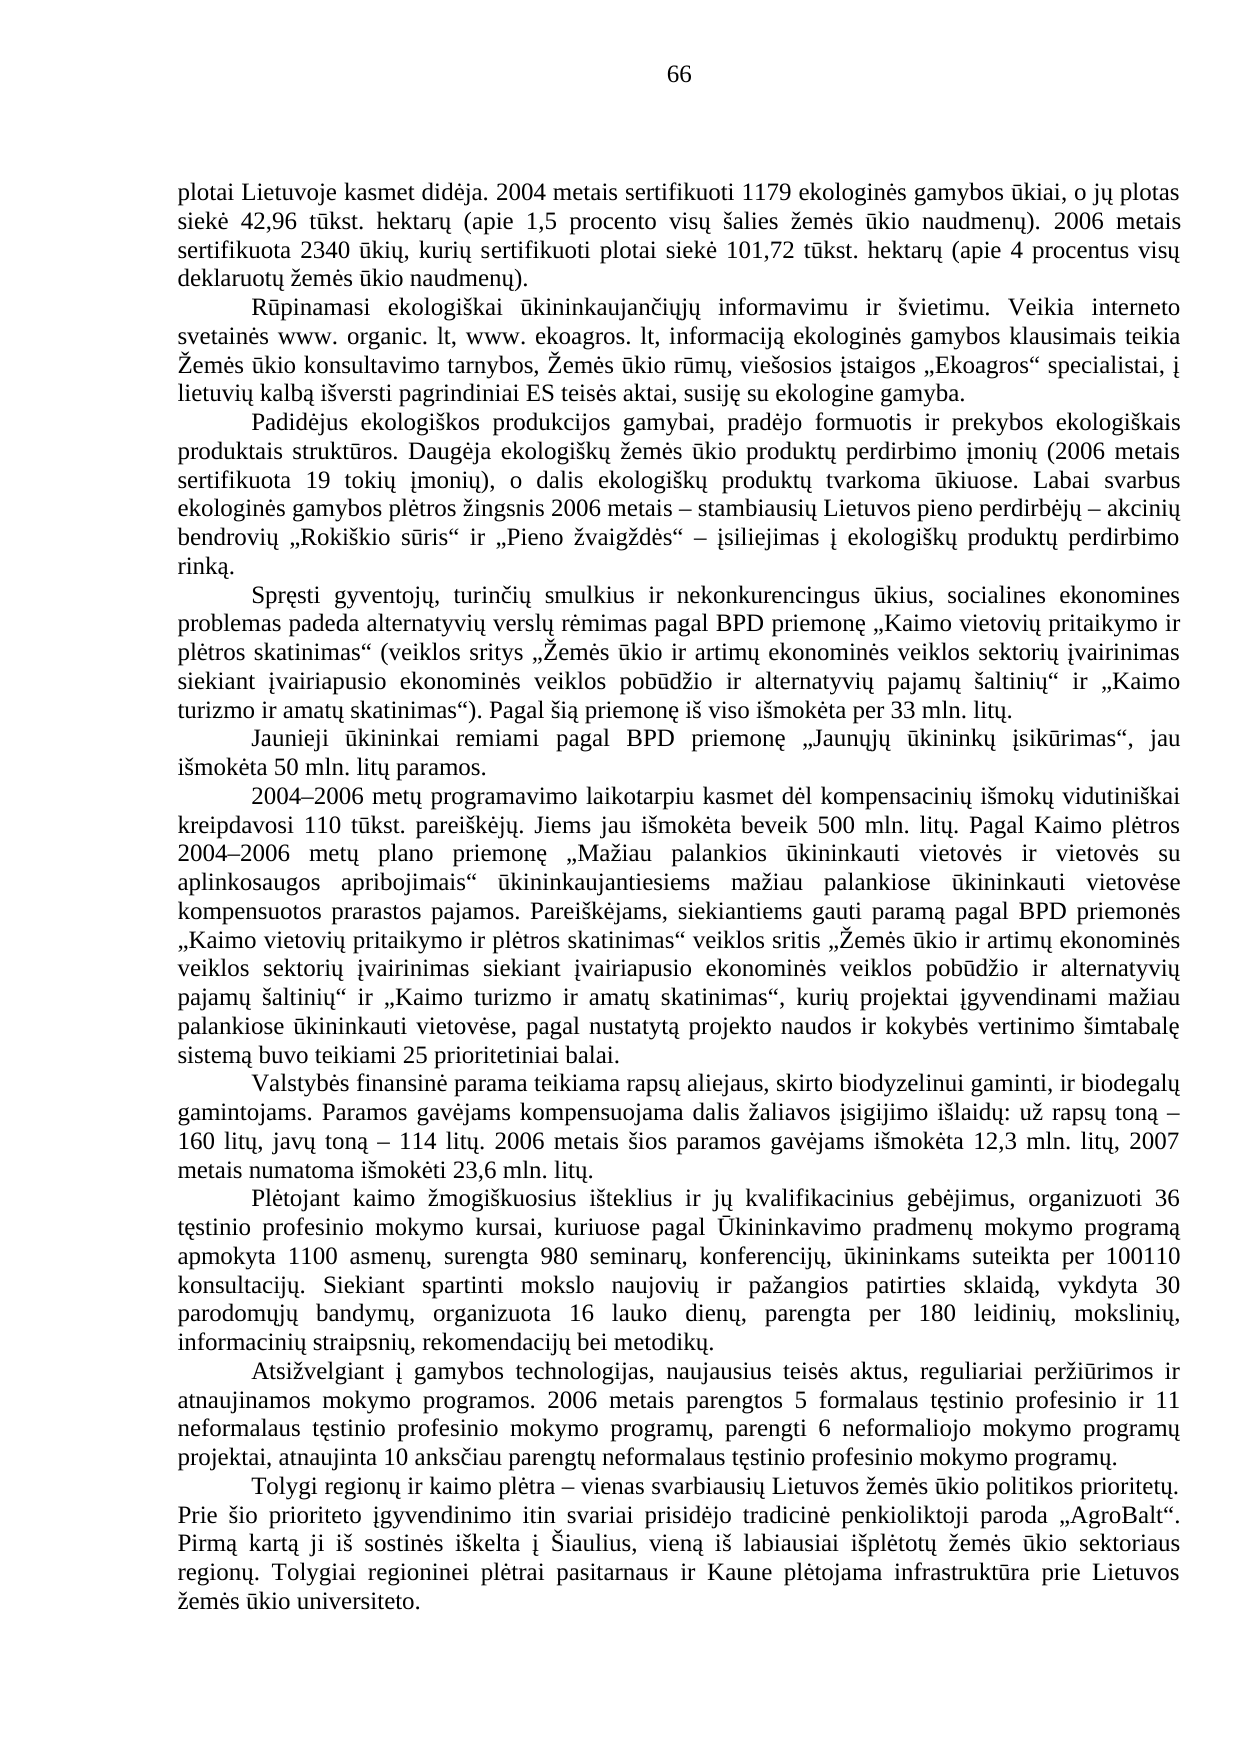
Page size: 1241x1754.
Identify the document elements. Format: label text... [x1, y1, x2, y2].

text plotai Lietuvoje kasmet didėja. 2004 metais sertifikuoti 1179 ekologinės gamybos ūkiai, o jų plotas siekė 42,96 tūkst. hektarų (apie 1,5 procento visų šalies žemės ūkio naudmenų). 2006 metais sertifikuota 2340 ūkių, kurių sertifikuoti plotai siekė 101,72 tūkst. hektarų (apie 4 procentus visų deklaruotų žemės ūkio naudmenų). [177, 177, 1181, 292]
text Spręsti gyventojų, turinčių smulkius ir nekonkurencingus ūkius, socialines ekonomines problemas padeda alternatyvių verslų rėmimas pagal BPD priemonę „Kaimo vietovių pritaikymo ir plėtros skatinimas“ (veiklos sritys „Žemės ūkio ir artimų ekonominės veiklos sektorių įvairinimas siekiant įvairiapusio ekonominės veiklos pobūdžio ir alternatyvių pajamų šaltinių“ ir „Kaimo turizmo ir amatų skatinimas“). Pagal šią priemonę iš viso išmokėta per 33 mln. litų. [177, 580, 1181, 723]
text Plėtojant kaimo žmogiškuosius išteklius ir jų kvalifikacinius gebėjimus, organizuoti 36 tęstinio profesinio mokymo kursai, kuriuose pagal Ūkininkavimo pradmenų mokymo programą apmokyta 1100 asmenų, surengta 980 seminarų, konferencijų, ūkininkams suteikta per 100110 konsultacijų. Siekiant spartinti mokslo naujovių ir pažangios patirties sklaidą, vykdyta 30 parodomųjų bandymų, organizuota 16 lauko dienų, parengta per 180 leidinių, mokslinių, informacinių straipsnių, rekomendacijų bei metodikų. [177, 1183, 1181, 1356]
text Padidėjus ekologiškos produkcijos gamybai, pradėjo formuotis ir prekybos ekologiškais produktais struktūros. Daugėja ekologiškų žemės ūkio produktų perdirbimo įmonių (2006 metais sertifikuota 19 tokių įmonių), o dalis ekologiškų produktų tvarkoma ūkiuose. Labai svarbus ekologinės gamybos plėtros žingsnis 2006 metais – stambiausių Lietuvos pieno perdirbėjų – akcinių bendrovių „Rokiškio sūris“ ir „Pieno žvaigždės“ – įsiliejimas į ekologiškų produktų perdirbimo rinką. [177, 407, 1181, 580]
text 2004–2006 metų programavimo laikotarpiu kasmet dėl kompensacinių išmokų vidutiniškai kreipdavosi 110 tūkst. pareiškėjų. Jiems jau išmokėta beveik 500 mln. litų. Pagal Kaimo plėtros 2004–2006 metų plano priemonę „Mažiau palankios ūkininkauti vietovės ir vietovės su aplinkosaugos apribojimais“ ūkininkaujantiesiems mažiau palankiose ūkininkauti vietovėse kompensuotos prarastos pajamos. Pareiškėjams, siekiantiems gauti paramą pagal BPD priemonės „Kaimo vietovių pritaikymo ir plėtros skatinimas“ veiklos sritis „Žemės ūkio ir artimų ekonominės veiklos sektorių įvairinimas siekiant įvairiapusio ekonominės veiklos pobūdžio ir alternatyvių pajamų šaltinių“ ir „Kaimo turizmo ir amatų skatinimas“, kurių projektai įgyvendinami mažiau palankiose ūkininkauti vietovėse, pagal nustatytą projekto naudos ir kokybės vertinimo šimtabalę sistemą buvo teikiami 25 prioritetiniai balai. [177, 781, 1181, 1068]
text Rūpinamasi ekologiškai ūkininkaujančiųjų informavimu ir švietimu. Veikia interneto svetainės www. organic. lt, www. ekoagros. lt, informaciją ekologinės gamybos klausimais teikia Žemės ūkio konsultavimo tarnybos, Žemės ūkio rūmų, viešosios įstaigos „Ekoagros“ specialistai, į lietuvių kalbą išversti pagrindiniai ES teisės aktai, susiję su ekologine gamyba. [177, 292, 1181, 407]
text Jaunieji ūkininkai remiami pagal BPD priemonę „Jaunųjų ūkininkų įsikūrimas“, jau išmokėta 50 mln. litų paramos. [177, 723, 1181, 781]
text Tolygi regionų ir kaimo plėtra – vienas svarbiausių Lietuvos žemės ūkio politikos prioritetų. Prie šio prioriteto įgyvendinimo itin svariai prisidėjo tradicinė penkioliktoji paroda „AgroBalt“. Pirmą kartą ji iš sostinės iškelta į Šiaulius, vieną iš labiausiai išplėtotų žemės ūkio sektoriaus regionų. Tolygiai regioninei plėtrai pasitarnaus ir Kaune plėtojama infrastruktūra prie Lietuvos žemės ūkio universiteto. [177, 1471, 1181, 1615]
text Atsižvelgiant į gamybos technologijas, naujausius teisės aktus, reguliariai peržiūrimos ir atnaujinamos mokymo programos. 2006 metais parengtos 5 formalaus tęstinio profesinio ir 11 neformalaus tęstinio profesinio mokymo programų, parengti 6 neformaliojo mokymo programų projektai, atnaujinta 10 anksčiau parengtų neformalaus tęstinio profesinio mokymo programų. [177, 1356, 1181, 1471]
text Valstybės finansinė parama teikiama rapsų aliejaus, skirto biodyzelinui gaminti, ir biodegalų gamintojams. Paramos gavėjams kompensuojama dalis žaliavos įsigijimo išlaidų: už rapsų toną – 160 litų, javų toną – 114 litų. 2006 metais šios paramos gavėjams išmokėta 12,3 mln. litų, 2007 metais numatoma išmokėti 23,6 mln. litų. [177, 1068, 1181, 1183]
